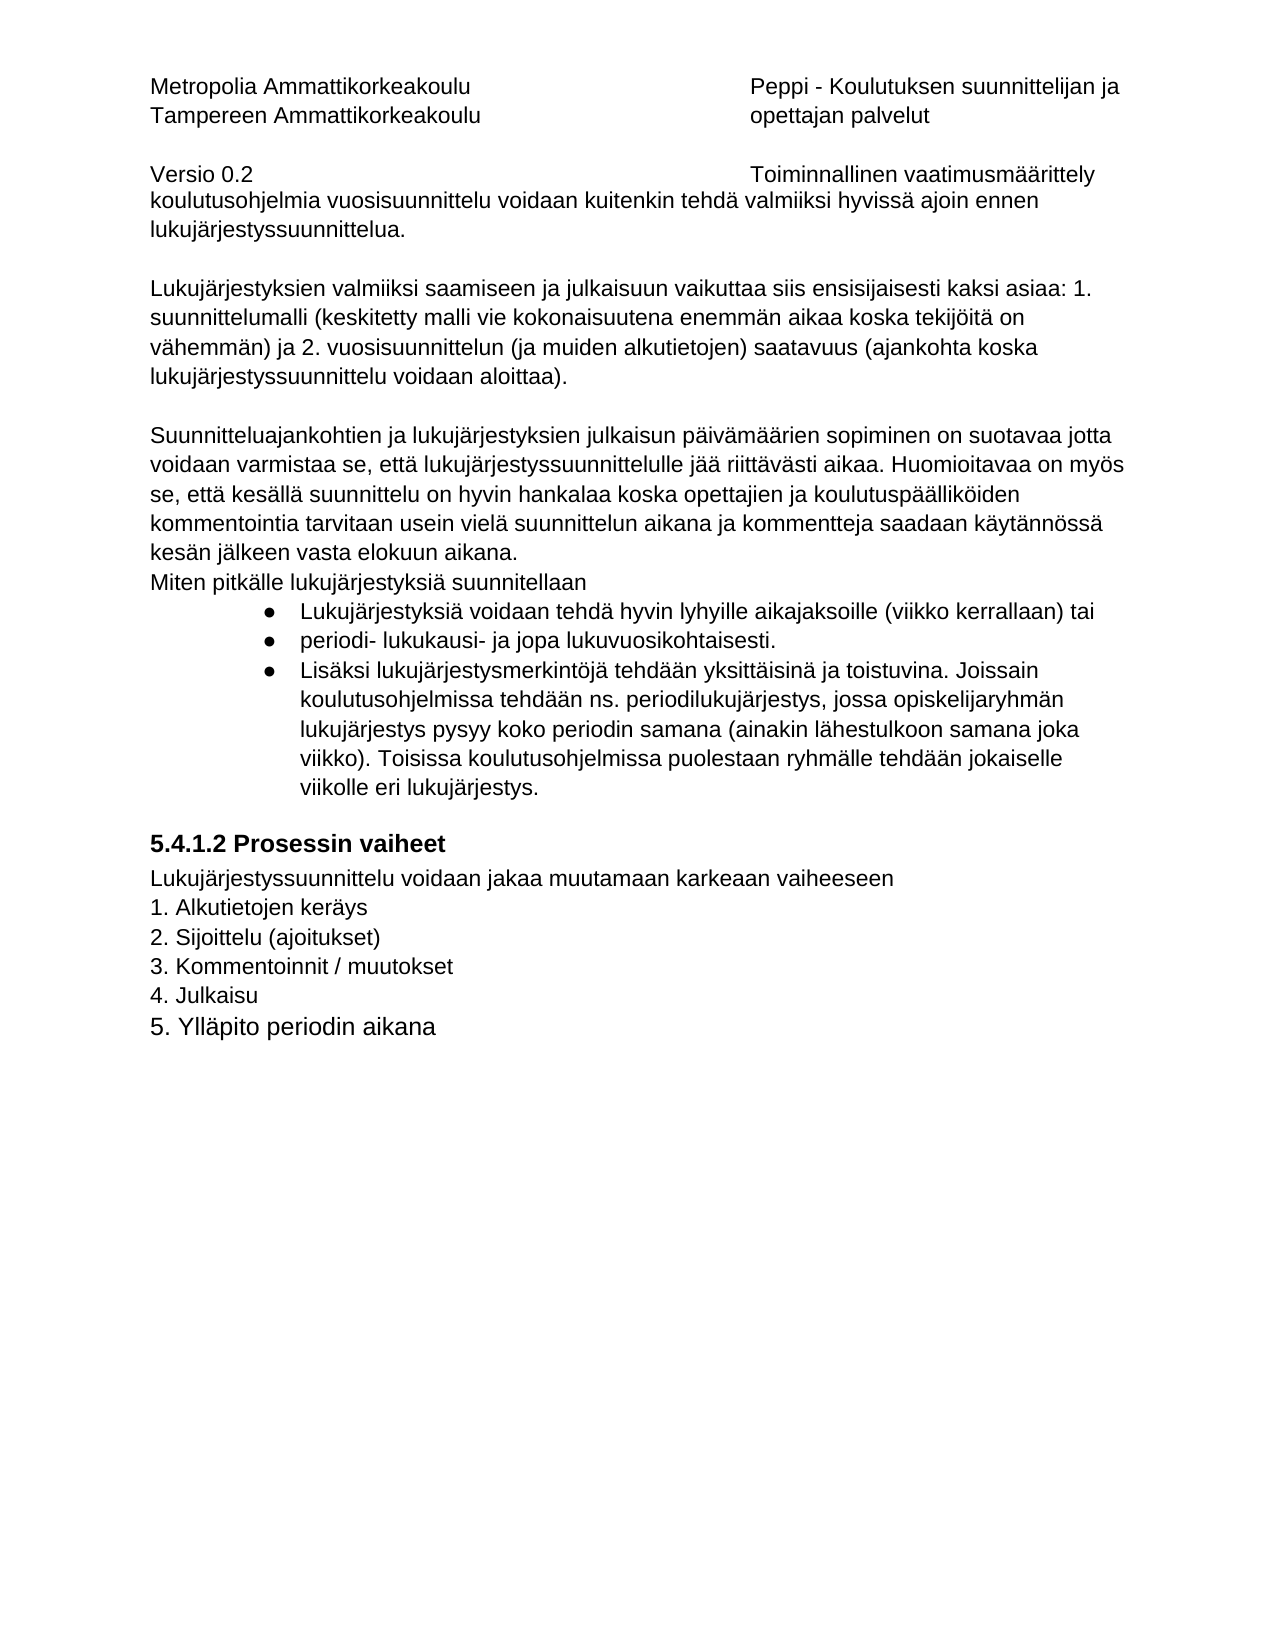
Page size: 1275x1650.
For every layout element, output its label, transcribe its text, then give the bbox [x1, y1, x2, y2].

text Suunnitteluajankohtien ja lukujärjestyksien julkaisun päivämäärien sopiminen on suotavaa jotta voidaan varmistaa se, että lukujärjestyssuunnittelulle jää riittävästi aikaa. Huomioitavaa on myös se, että kesällä suunnittelu on hyvin hankalaa koska opettajien ja koulutuspäälliköiden kommentointia tarvitaan usein vielä suunnittelun aikana ja kommentteja saadaan käytännössä kesän jälkeen vasta elokuun aikana. [150, 422, 1125, 566]
text Miten pitkälle lukujärjestyksiä suunnitellaan [150, 569, 1125, 595]
list periodi- lukukausi- ja jopa lukuvuosikohtaisesti. [262, 628, 1125, 654]
text 3. Kommentoinnit / muutokset [150, 954, 1125, 979]
text 5. Ylläpito periodin aikana [150, 1012, 1125, 1040]
list Lisäksi lukujärjestysmerkintöjä tehdään yksittäisinä ja toistuvina. Joissain koulutusohjelmissa tehdään ns. periodilukujärjestys, jossa opiskelijaryhmän lukujärjestys pysyy koko periodin samana (ainakin lähestulkoon samana joka viikko). Toisissa koulutusohjelmissa puolestaan ryhmälle tehdään jokaiselle viikolle eri lukujärjestys. [262, 657, 1125, 801]
text Lukujärjestyksien valmiiksi saamiseen ja julkaisuun vaikuttaa siis ensisijaisesti kaksi asiaa: 1. suunnittelumalli (keskitetty malli vie kokonaisuutena enemmän aikaa koska tekijöitä on vähemmän) ja 2. vuosisuunnittelun (ja muiden alkutietojen) saatavuus (ajankohta koska lukujärjestyssuunnittelu voidaan aloittaa). [150, 276, 1125, 389]
subtitle 5.4.1.2 Prosessin vaiheet [150, 829, 1125, 857]
text 1. Alkutietojen keräys [150, 895, 1125, 921]
text 4. Julkaisu [150, 983, 1125, 1009]
text 2. Sijoittelu (ajoitukset) [150, 924, 1125, 950]
list Lukujärjestyksiä voidaan tehdä hyvin lyhyille aikajaksoille (viikko kerrallaan) tai [262, 599, 1125, 624]
text Lukujärjestyssuunnittelu voidaan jakaa muutamaan karkeaan vaiheeseen [150, 866, 1125, 891]
text koulutusohjelmia vuosisuunnittelu voidaan kuitenkin tehdä valmiiksi hyvissä ajoin ennen lukujärjestyssuunnittelua. [150, 187, 1125, 242]
